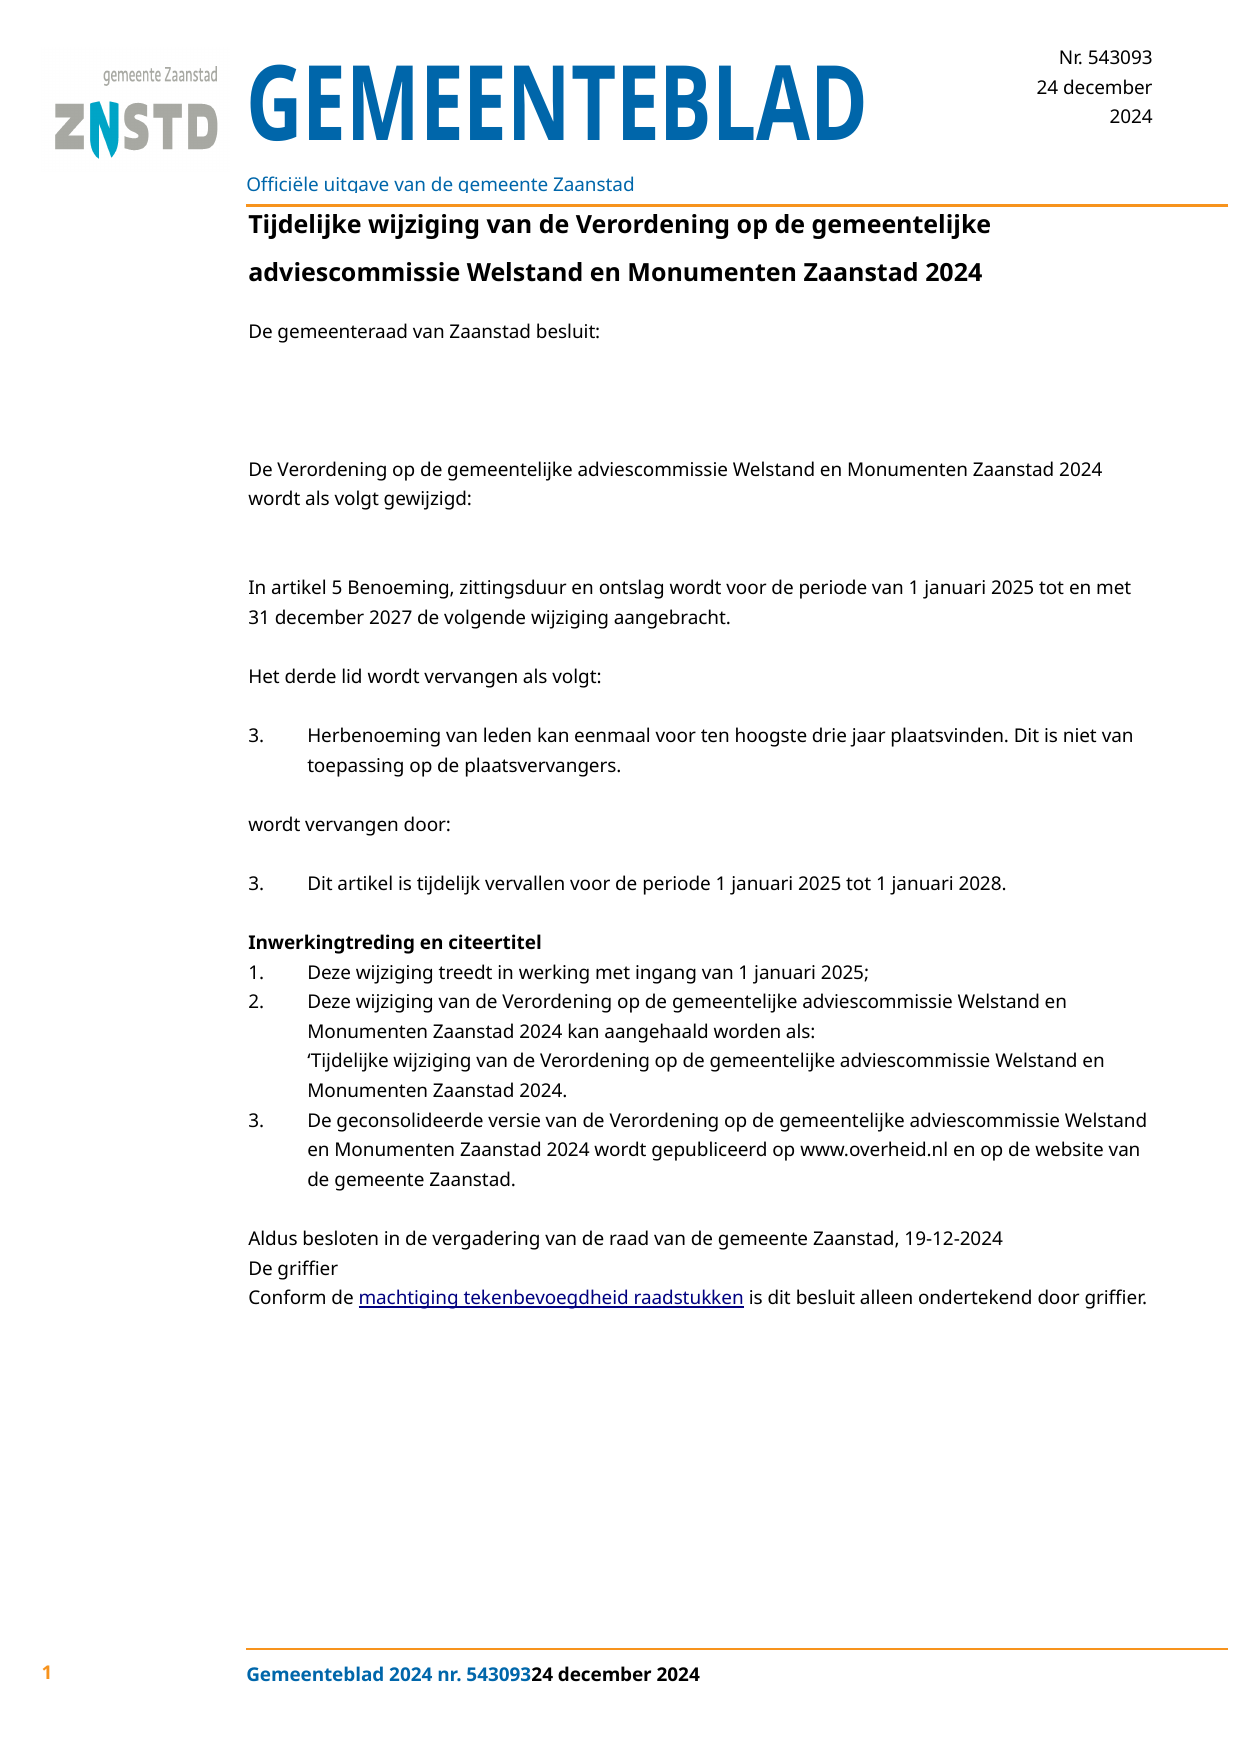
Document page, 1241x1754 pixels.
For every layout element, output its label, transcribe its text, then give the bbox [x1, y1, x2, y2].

picture [41, 47, 231, 172]
list Dit artikel is tijdelijk vervallen voor de periode 1 januari 2025 tot 1 januari 2028. [248, 870, 1152, 896]
text Aldus besloten in de vergadering van de raad van de gemeente Zaanstad, 19-12-2024 [248, 1225, 1152, 1251]
text In artikel 5 Benoeming, zittingsduur en ontslag wordt voor de periode van 1 januari 2025 tot en met 31 december 2027 de volgende wijziging aangebracht. [248, 574, 1152, 629]
list ‘Tijdelijke wijziging van de Verordening op de gemeentelijke adviescommissie Welstand en Monumenten Zaanstad 2024. [248, 1048, 1152, 1103]
list Deze wijziging treedt in werking met ingang van 1 januari 2025; [248, 959, 1152, 984]
text Het derde lid wordt vervangen als volgt: [248, 663, 1152, 689]
list Herbenoeming van leden kan eenmaal voor ten hoogste drie jaar plaatsvinden. Dit is niet van toepassing op de plaatsvervangers. [248, 722, 1152, 777]
text De gemeenteraad van Zaanstad besluit: [248, 318, 1152, 344]
list De geconsolideerde versie van de Verordening op de gemeentelijke adviescommissie Welstand en Monumenten Zaanstad 2024 wordt gepubliceerd op www.overheid.nl en op de website van de gemeente Zaanstad. [248, 1107, 1152, 1192]
text Tijdelijke wijziging van de Verordening op de gemeentelijke adviescommissie Welstand en Monumenten Zaanstad 2024 [248, 207, 1152, 288]
text wordt vervangen door: [248, 811, 1152, 837]
text Conform de machtiging tekenbevoegdheid raadstukken is dit besluit alleen ondertekend door griffier. [248, 1284, 1152, 1310]
list Deze wijziging van de Verordening op de gemeentelijke adviescommissie Welstand en Monumenten Zaanstad 2024 kan aangehaald worden als: [248, 988, 1152, 1044]
text De griffier [248, 1255, 1152, 1280]
text Inwerkingtreding en citeertitel [248, 929, 1152, 955]
text De Verordening op de gemeentelijke adviescommissie Welstand en Monumenten Zaanstad 2024 wordt als volgt gewijzigd: [248, 456, 1152, 511]
